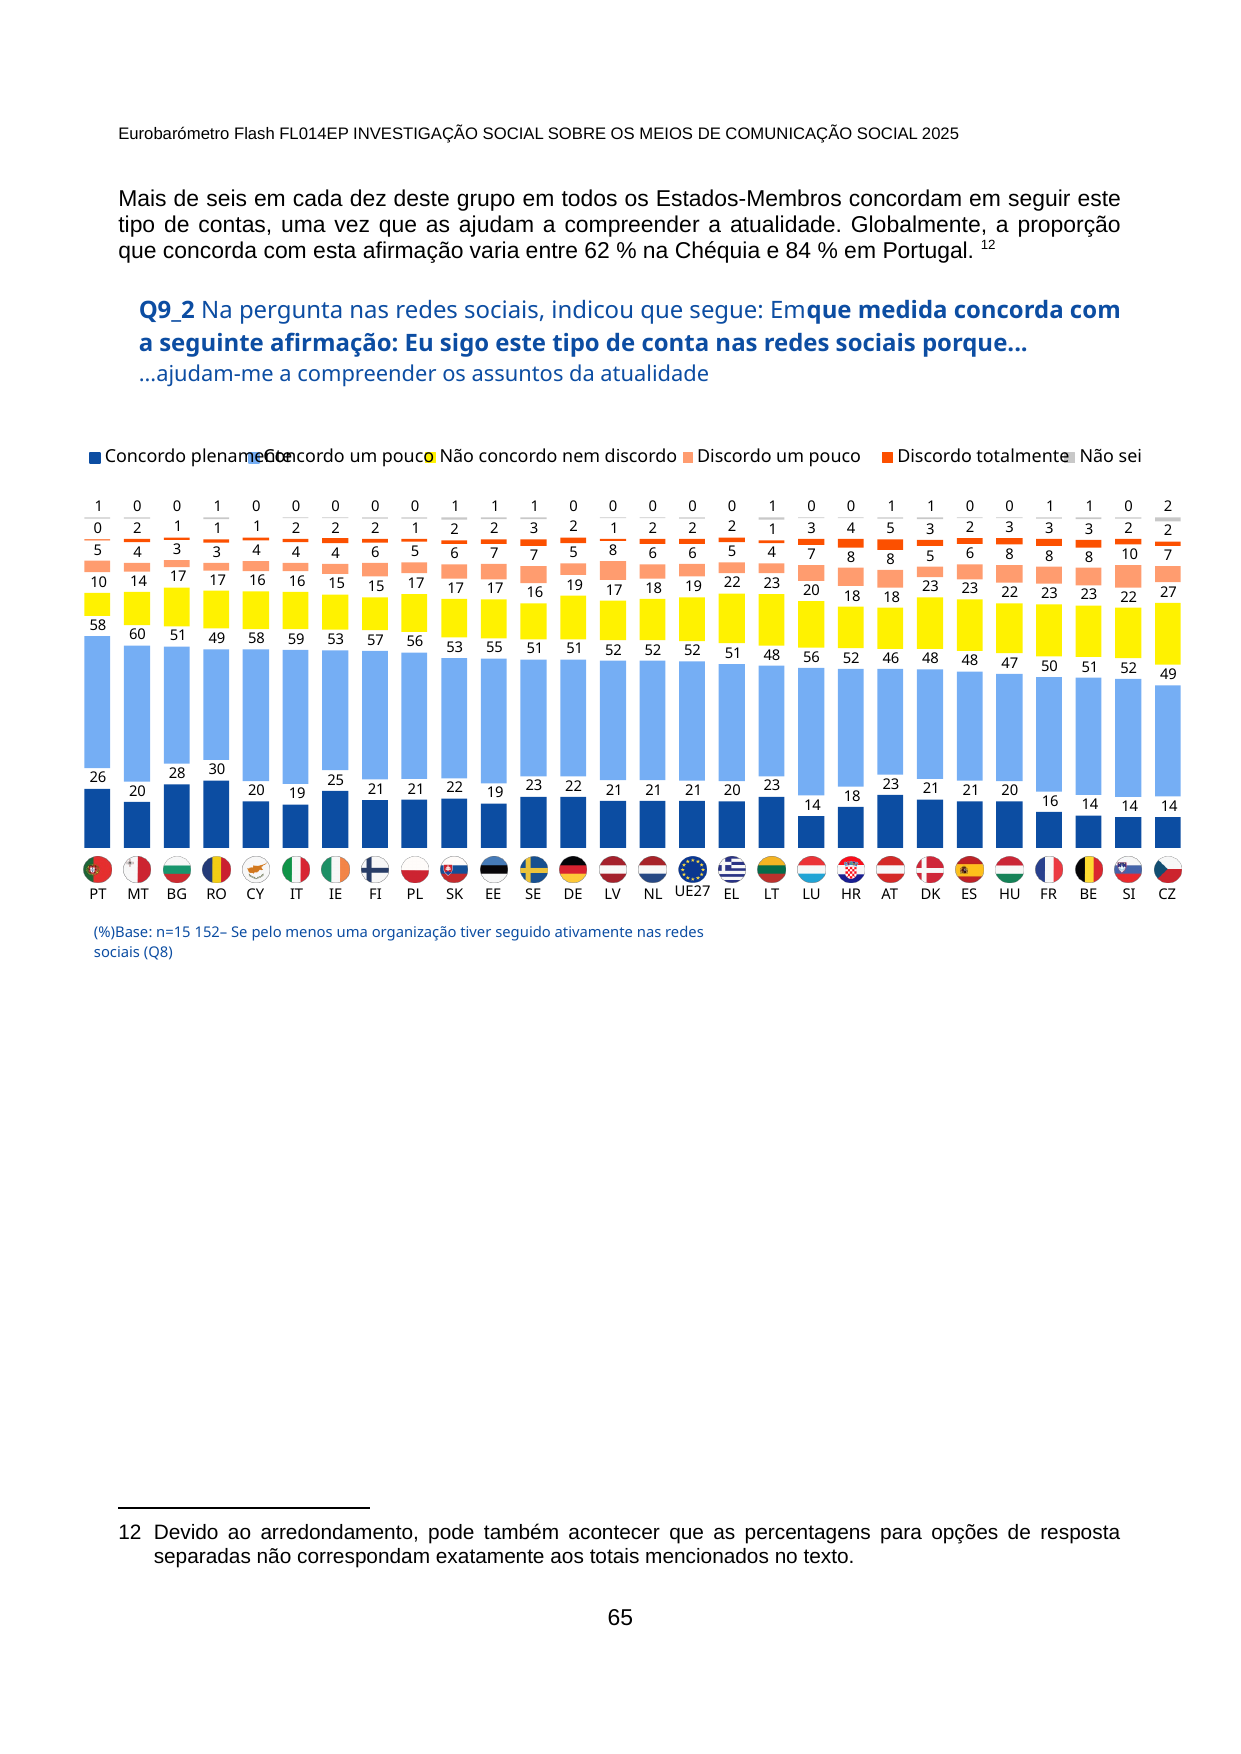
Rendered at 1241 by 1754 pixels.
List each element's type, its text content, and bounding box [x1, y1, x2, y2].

picture [599, 856, 627, 883]
picture [995, 856, 1024, 883]
picture [757, 856, 786, 883]
picture [876, 856, 905, 883]
text Mais de seis em cada dez deste grupo em todos os Estados-Membros concordam em seguir este tipo de contas, uma vez que as ajudam a compreender a atualidade. Globalmente, a proporção que concorda com esta afirmação varia entre 62 % na Chéquia e 84 % em Portugal. [118, 184, 1122, 264]
picture [282, 856, 310, 883]
picture [1154, 856, 1182, 883]
picture [83, 856, 112, 883]
picture [1075, 856, 1103, 883]
picture [638, 856, 667, 883]
picture [202, 856, 231, 883]
picture [1114, 856, 1142, 883]
picture [678, 856, 707, 883]
picture [955, 856, 984, 883]
picture [797, 856, 826, 883]
picture [163, 856, 191, 883]
picture [401, 856, 429, 883]
picture [520, 856, 548, 883]
picture [1035, 856, 1063, 883]
picture [837, 856, 865, 883]
picture [123, 856, 151, 883]
picture [718, 856, 746, 883]
picture [916, 856, 944, 883]
picture [321, 856, 350, 883]
picture [480, 856, 508, 883]
text Devido ao arredondamento, pode também acontecer que as percentagens para opções de resposta separadas não correspondam exatamente aos totais mencionados no texto. [118, 1520, 1122, 1568]
picture [242, 856, 270, 883]
picture [440, 856, 468, 883]
picture [361, 856, 389, 883]
picture [559, 856, 587, 883]
